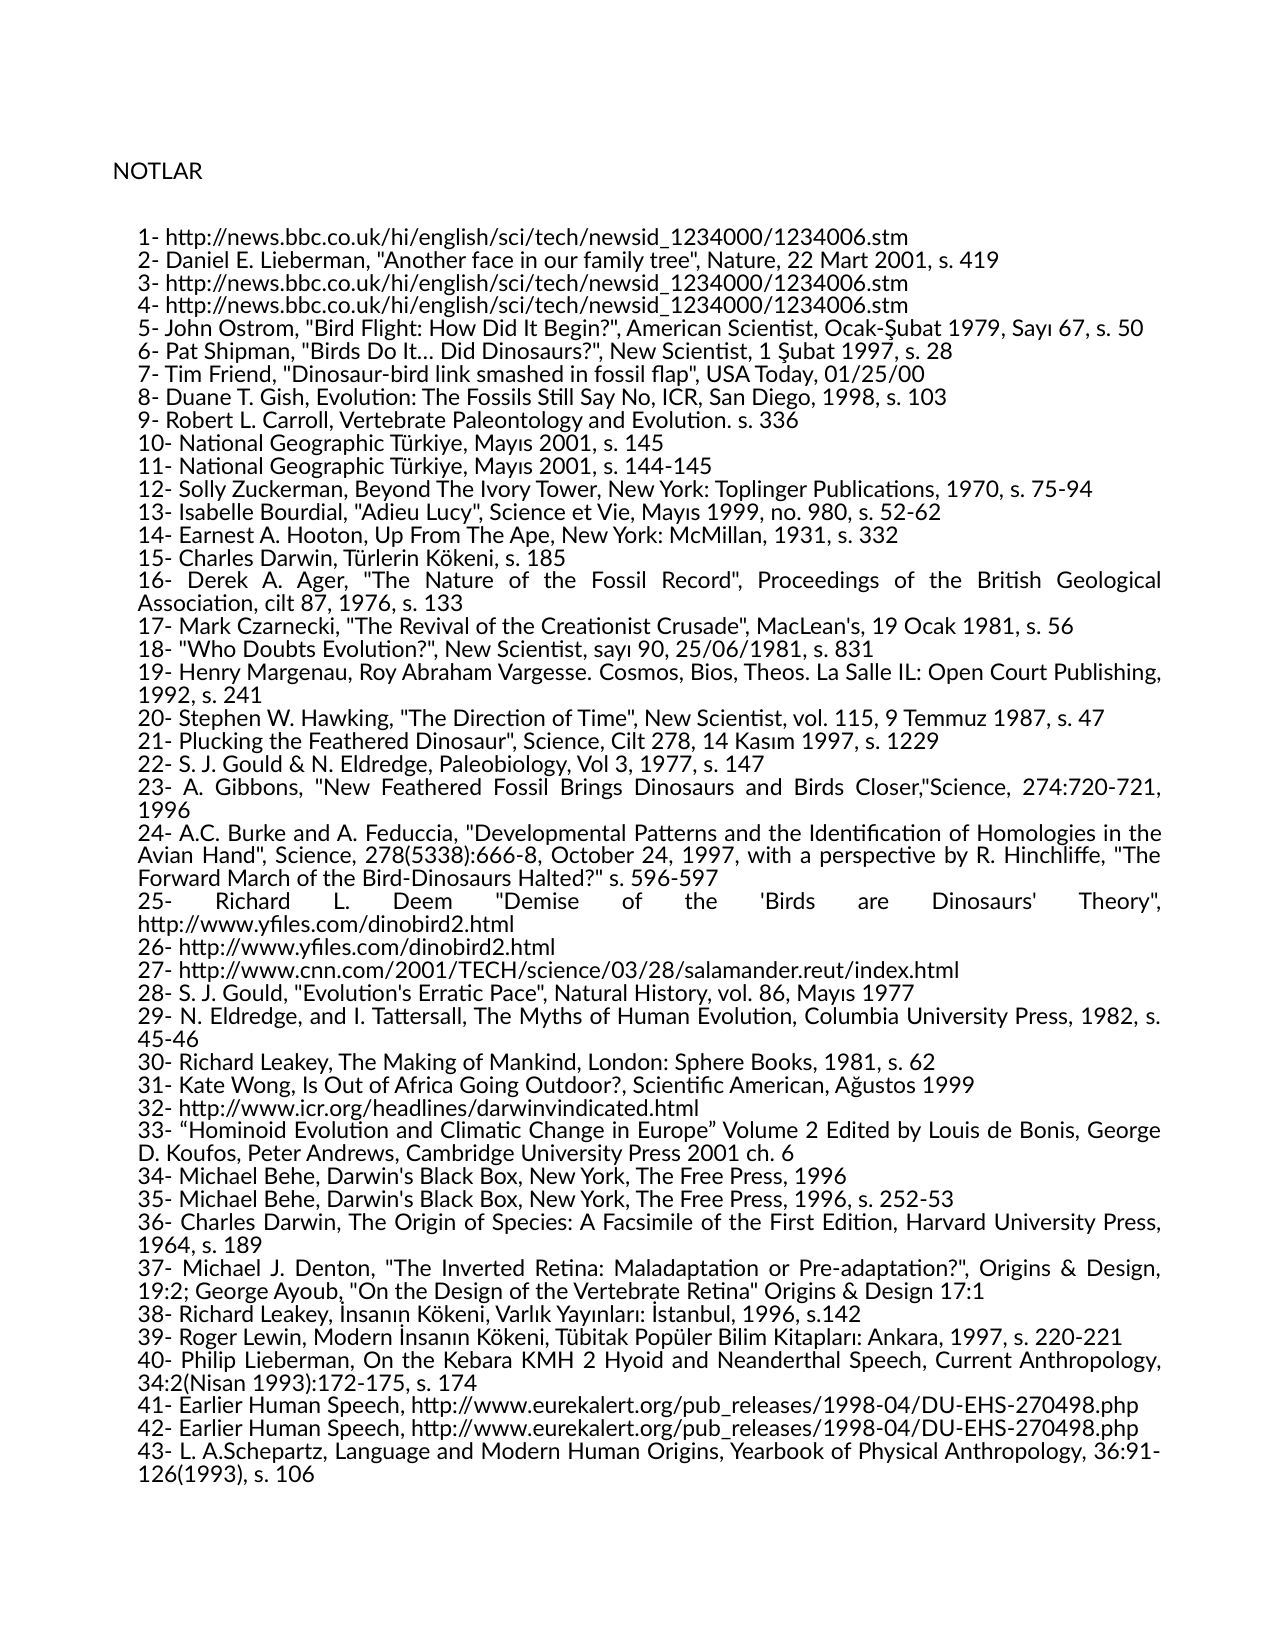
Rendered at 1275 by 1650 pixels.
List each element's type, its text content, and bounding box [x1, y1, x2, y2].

text 38- Richard Leakey, İnsanın Kökeni, Varlık Yayınları: İstanbul, 1996, s.142 [137, 1304, 1162, 1327]
text 35- Michael Behe, Darwin's Black Box, New York, The Free Press, 1996, s. 252-53 [137, 1189, 1162, 1212]
text 6- Pat Shipman, "Birds Do It… Did Dinosaurs?", New Scientist, 1 Şubat 1997, s. 28 [137, 341, 1162, 364]
text 10- National Geographic Türkiye, Mayıs 2001, s. 145 [137, 433, 1162, 456]
text 31- Kate Wong, Is Out of Africa Going Outdoor?, Scientific American, Ağustos 1999 [137, 1075, 1162, 1098]
text 19- Henry Margenau, Roy Abraham Vargesse. Cosmos, Bios, Theos. La Salle IL: Open Court Publishing, 1992, s. 241 [137, 662, 1162, 708]
text 14- Earnest A. Hooton, Up From The Ape, New York: McMillan, 1931, s. 332 [137, 525, 1162, 548]
text 22- S. J. Gould & N. Eldredge, Paleobiology, Vol 3, 1977, s. 147 [137, 754, 1162, 777]
text 43- L. A.Schepartz, Language and Modern Human Origins, Yearbook of Physical Anthropology, 36:91-126(1993), s. 106 [137, 1441, 1162, 1487]
text 16- Derek A. Ager, "The Nature of the Fossil Record", Proceedings of the British Geological Association, cilt 87, 1976, s. 133 [137, 571, 1162, 616]
text 25- Richard L. Deem "Demise of the 'Birds are Dinosaurs' Theory", http://www.yfiles.com/dinobird2.html [137, 891, 1162, 937]
text NOTLAR [112, 148, 1162, 187]
text 18- "Who Doubts Evolution?", New Scientist, sayı 90, 25/06/1981, s. 831 [137, 639, 1162, 662]
text 15- Charles Darwin, Türlerin Kökeni, s. 185 [137, 548, 1162, 571]
text 40- Philip Lieberman, On the Kebara KMH 2 Hyoid and Neanderthal Speech, Current Anthropology, 34:2(Nisan 1993):172-175, s. 174 [137, 1350, 1162, 1396]
text 3- http://news.bbc.co.uk/hi/english/sci/tech/newsid_1234000/1234006.stm [137, 273, 1162, 296]
text 4- http://news.bbc.co.uk/hi/english/sci/tech/newsid_1234000/1234006.stm [137, 296, 1162, 318]
text 28- S. J. Gould, "Evolution's Erratic Pace", Natural History, vol. 86, Mayıs 1977 [137, 983, 1162, 1006]
text 17- Mark Czarnecki, "The Revival of the Creationist Crusade", MacLean's, 19 Ocak 1981, s. 56 [137, 616, 1162, 639]
text 11- National Geographic Türkiye, Mayıs 2001, s. 144-145 [137, 456, 1162, 479]
text 8- Duane T. Gish, Evolution: The Fossils Still Say No, ICR, San Diego, 1998, s. 103 [137, 387, 1162, 410]
text 36- Charles Darwin, The Origin of Species: A Facsimile of the First Edition, Harvard University Press, 1964, s. 189 [137, 1212, 1162, 1258]
text 23- A. Gibbons, "New Feathered Fossil Brings Dinosaurs and Birds Closer,"Science, 274:720-721, 1996 [137, 777, 1162, 823]
text 1- http://news.bbc.co.uk/hi/english/sci/tech/newsid_1234000/1234006.stm [137, 227, 1162, 250]
text 29- N. Eldredge, and I. Tattersall, The Myths of Human Evolution, Columbia University Press, 1982, s. 45-46 [137, 1006, 1162, 1052]
text 30- Richard Leakey, The Making of Mankind, London: Sphere Books, 1981, s. 62 [137, 1052, 1162, 1075]
text 12- Solly Zuckerman, Beyond The Ivory Tower, New York: Toplinger Publications, 1970, s. 75-94 [137, 479, 1162, 502]
text 27- http://www.cnn.com/2001/TECH/science/03/28/salamander.reut/index.html [137, 960, 1162, 983]
text 24- A.C. Burke and A. Feduccia, "Developmental Patterns and the Identification of Homologies in the Avian Hand", Science, 278(5338):666-8, October 24, 1997, with a perspective by R. Hinchliffe, "The Forward March of the Bird-Dinosaurs Halted?" s. 596-597 [137, 823, 1162, 891]
text 7- Tim Friend, "Dinosaur-bird link smashed in fossil flap", USA Today, 01/25/00 [137, 364, 1162, 387]
text 41- Earlier Human Speech, http://www.eurekalert.org/pub_releases/1998-04/DU-EHS-270498.php [137, 1396, 1162, 1418]
text 39- Roger Lewin, Modern İnsanın Kökeni, Tübitak Popüler Bilim Kitapları: Ankara, 1997, s. 220-221 [137, 1327, 1162, 1350]
text 20- Stephen W. Hawking, "The Direction of Time", New Scientist, vol. 115, 9 Temmuz 1987, s. 47 [137, 708, 1162, 731]
text 42- Earlier Human Speech, http://www.eurekalert.org/pub_releases/1998-04/DU-EHS-270498.php [137, 1418, 1162, 1441]
text 34- Michael Behe, Darwin's Black Box, New York, The Free Press, 1996 [137, 1166, 1162, 1189]
text 21- Plucking the Feathered Dinosaur", Science, Cilt 278, 14 Kasım 1997, s. 1229 [137, 731, 1162, 754]
text 33- “Hominoid Evolution and Climatic Change in Europe” Volume 2 Edited by Louis de Bonis, George D. Koufos, Peter Andrews, Cambridge University Press 2001 ch. 6 [137, 1121, 1162, 1166]
text 9- Robert L. Carroll, Vertebrate Paleontology and Evolution. s. 336 [137, 410, 1162, 433]
text 13- Isabelle Bourdial, "Adieu Lucy", Science et Vie, Mayıs 1999, no. 980, s. 52-62 [137, 502, 1162, 525]
text 32- http://www.icr.org/headlines/darwinvindicated.html [137, 1098, 1162, 1121]
text 26- http://www.yfiles.com/dinobird2.html [137, 937, 1162, 960]
text 2- Daniel E. Lieberman, "Another face in our family tree", Nature, 22 Mart 2001, s. 419 [137, 250, 1162, 273]
text 5- John Ostrom, "Bird Flight: How Did It Begin?", American Scientist, Ocak-Şubat 1979, Sayı 67, s. 50 [137, 318, 1162, 341]
text 37- Michael J. Denton, "The Inverted Retina: Maladaptation or Pre-adaptation?", Origins & Design, 19:2; George Ayoub, "On the Design of the Vertebrate Retina" Origins & Design 17:1 [137, 1258, 1162, 1304]
